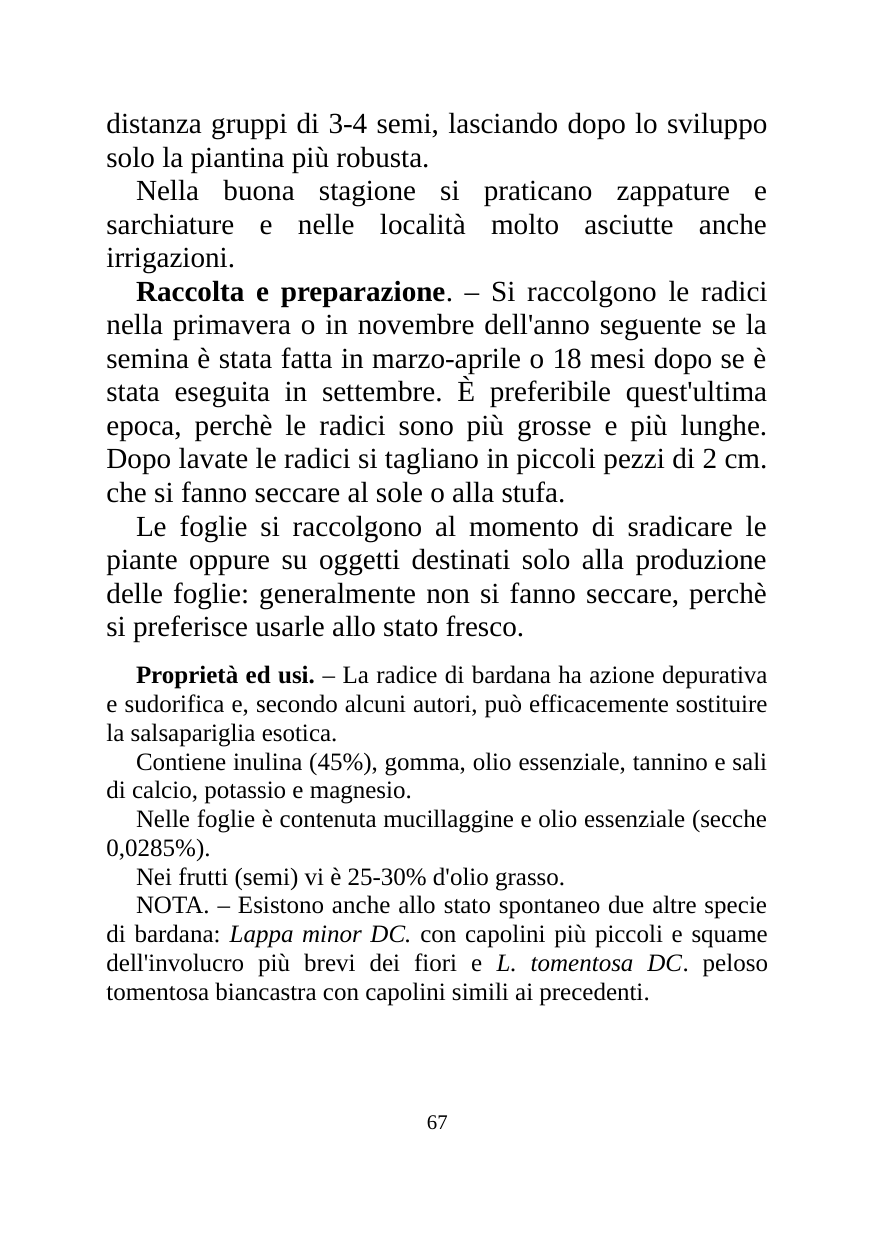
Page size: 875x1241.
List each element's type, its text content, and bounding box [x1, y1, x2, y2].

text distanza gruppi di 3-4 semi, lasciando dopo lo sviluppo solo la piantina più robusta. [106, 106, 768, 173]
text Proprietà ed usi. – La radice di bardana ha azione depurativa e sudorifica e, secondo alcuni autori, può efficacemente sostituire la salsapariglia esotica. [106, 661, 768, 747]
text Nelle foglie è contenuta mucillaggine e olio essenziale (secche 0,0285%). [106, 804, 768, 862]
text Nei frutti (semi) vi è 25-30% d'olio grasso. [106, 862, 768, 891]
text NOTA. – Esistono anche allo stato spontaneo due altre specie di bardana: Lappa minor DC. con capolini più piccoli e squame dell'involucro più brevi dei fiori e L. tomentosa DC. peloso tomentosa biancastra con capolini simili ai precedenti. [106, 891, 768, 1006]
text Raccolta e preparazione. – Si raccolgono le radici nella primavera o in novembre dell'anno seguente se la semina è stata fatta in marzo-aprile o 18 mesi dopo se è stata eseguita in settembre. È preferibile quest'ultima epoca, perchè le radici sono più grosse e più lunghe. Dopo lavate le radici si tagliano in piccoli pezzi di 2 cm. che si fanno seccare al sole o alla stufa. [106, 274, 768, 509]
text Contiene inulina (45%), gomma, olio essenziale, tannino e sali di calcio, potassio e magnesio. [106, 747, 768, 804]
text Le foglie si raccolgono al momento di sradicare le piante oppure su oggetti destinati solo alla produzione delle foglie: generalmente non si fanno seccare, perchè si preferisce usarle allo stato fresco. [106, 509, 768, 643]
text Nella buona stagione si praticano zappature e sarchiature e nelle località molto asciutte anche irrigazioni. [106, 173, 768, 274]
